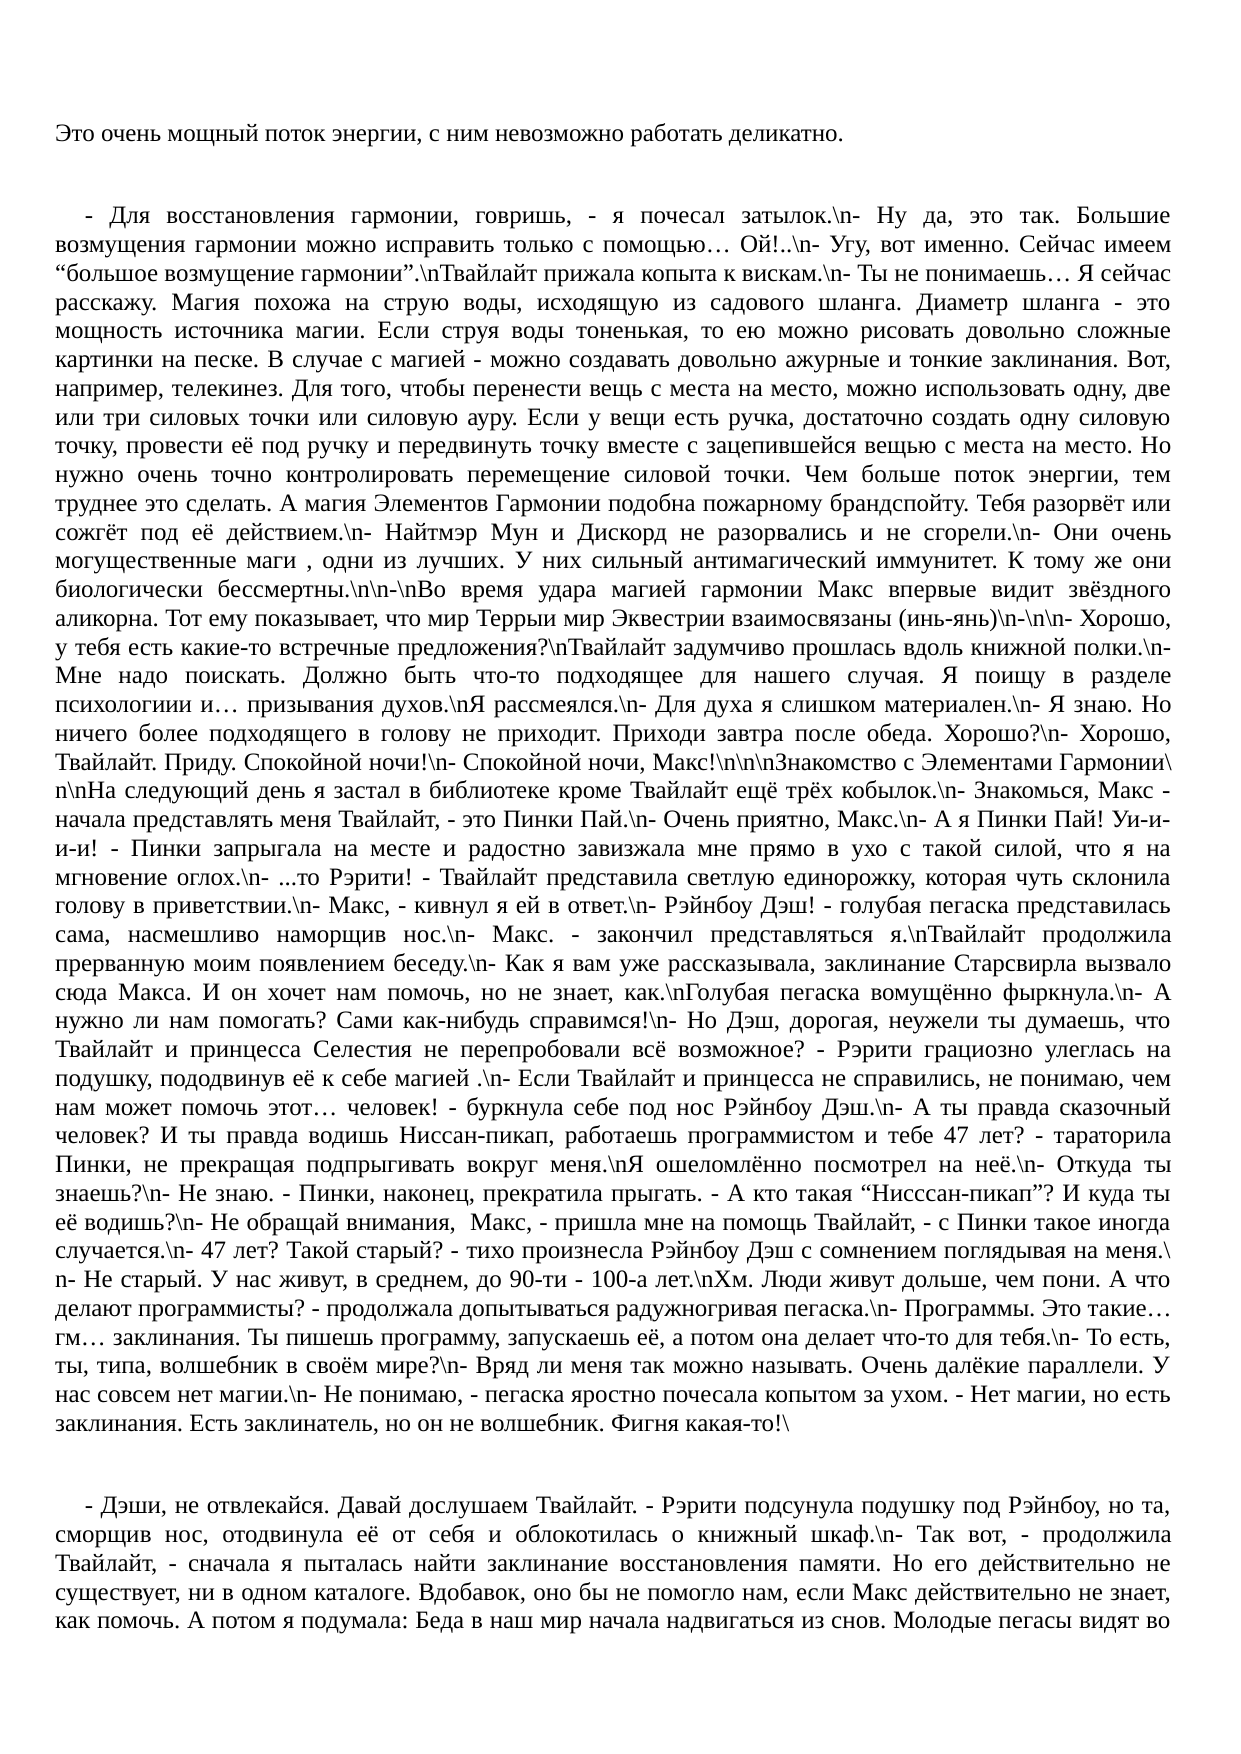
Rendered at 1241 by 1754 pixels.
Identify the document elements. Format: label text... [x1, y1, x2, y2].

text Это очень мощный поток энергии, с ним невозможно работать деликатно. [55, 118, 1172, 147]
text - Для восстановления гармонии, говришь, - я почесал затылок.\n- Ну да, это так. Большие возмущения гармонии можно исправить только с помощью… Ой!..\n- Угу, вот именно. Сейчас имеем “большое возмущение гармонии”.\nТвайлайт прижала копыта к вискам.\n- Ты не понимаешь… Я сейчас расскажу. Магия похожа на струю воды, исходящую из садового шланга. Диаметр шланга - это мощность источника магии. Если струя воды тоненькая, то ею можно рисовать довольно сложные картинки на песке. В случае с магией - можно создавать довольно ажурные и тонкие заклинания. Вот, например, телекинез. Для того, чтобы перенести вещь с места на место, можно использовать одну, две или три силовых точки или силовую ауру. Если у вещи есть ручка, достаточно создать одну силовую точку, провести её под ручку и передвинуть точку вместе с зацепившейся вещью с места на место. Но нужно очень точно контролировать перемещение силовой точки. Чем больше поток энергии, тем труднее это сделать. А магия Элементов Гармонии подобна пожарному брандспойту. Тебя разорвёт или сожгёт под её действием.\n- Найтмэр Мун и Дискорд не разорвались и не сгорели.\n- Они очень могущественные маги , одни из лучших. У них сильный антимагический иммунитет. К тому же они биологически бессмертны.\n\n-\nВо время удара магией гармонии Макс впервые видит звёздного аликорна. Тот ему показывает, что мир Террыи мир Эквестрии взаимосвязаны (инь-янь)\n-\n\n- Хорошо, у тебя есть какие-то встречные предложения?\nТвайлайт задумчиво прошлась вдоль книжной полки.\n- Мне надо поискать. Должно быть что-то подходящее для нашего случая. Я поищу в разделе психологиии и… призывания духов.\nЯ рассмеялся.\n- Для духа я слишком материален.\n- Я знаю. Но ничего более подходящего в голову не приходит. Приходи завтра после обеда. Хорошо?\n- Хорошо, Твайлайт. Приду. Спокойной ночи!\n- Спокойной ночи, Макс!\n\n\nЗнакомство с Элементами Гармонии\n\nНа следующий день я застал в библиотеке кроме Твайлайт ещё трёх кобылок.\n- Знакомься, Макс - начала представлять меня Твайлайт, - это Пинки Пай.\n- Очень приятно, Макс.\n- А я Пинки Пай! Уи-и-и-и! - Пинки запрыгала на месте и радостно завизжала мне прямо в ухо с такой силой, что я на мгновение оглох.\n- ...то Рэрити! - Твайлайт представила светлую единорожку, которая чуть склонила голову в приветствии.\n- Макс, - кивнул я ей в ответ.\n- Рэйнбоу Дэш! - голубая пегаска представилась сама, насмешливо наморщив нос.\n- Макс. - закончил представляться я.\nТвайлайт продолжила прерванную моим появлением беседу.\n- Как я вам уже рассказывала, заклинание Старсвирла вызвало сюда Макса. И он хочет нам помочь, но не знает, как.\nГолубая пегаска вомущённо фыркнула.\n- А нужно ли нам помогать? Сами как-нибудь справимся!\n- Но Дэш, дорогая, неужели ты думаешь, что Твайлайт и принцесса Селестия не перепробовали всё возможное? - Рэрити грациозно улеглась на подушку, пододвинув её к себе магией .\n- Если Твайлайт и принцесса не справились, не понимаю, чем нам может помочь этот… человек! - буркнула себе под нос Рэйнбоу Дэш.\n- А ты правда сказочный человек? И ты правда водишь Ниссан-пикап, работаешь программистом и тебе 47 лет? - тараторила Пинки, не прекращая подпрыгивать вокруг меня.\nЯ ошеломлённо посмотрел на неё.\n- Откуда ты знаешь?\n- Не знаю. - Пинки, наконец, прекратила прыгать. - А кто такая “Нисссан-пикап”? И куда ты её водишь?\n- Не обращай внимания, Макс, - пришла мне на помощь Твайлайт, - с Пинки такое иногда случается.\n- 47 лет? Такой старый? - тихо произнесла Рэйнбоу Дэш с сомнением поглядывая на меня.\n- Не старый. У нас живут, в среднем, до 90-ти - 100-а лет.\nХм. Люди живут дольше, чем пони. А что делают программисты? - продолжала допытываться радужногривая пегаска.\n- Программы. Это такие… гм… заклинания. Ты пишешь программу, запускаешь её, а потом она делает что-то для тебя.\n- То есть, ты, типа, волшебник в своём мире?\n- Вряд ли меня так можно называть. Очень далёкие параллели. У нас совсем нет магии.\n- Не понимаю, - пегаска яростно почесала копытом за ухом. - Нет магии, но есть заклинания. Есть заклинатель, но он не волшебник. Фигня какая-то!\ [55, 201, 1172, 1437]
text - Дэши, не отвлекайся. Давай дослушаем Твайлайт. - Рэрити подсунула подушку под Рэйнбоу, но та, сморщив нос, отодвинула её от себя и облокотилась о книжный шкаф.\n- Так вот, - продолжила Твайлайт, - сначала я пыталась найти заклинание восстановления памяти. Но его действительно не существует, ни в одном каталоге. Вдобавок, оно бы не помогло нам, если Макс действительно не знает, как помочь. А потом я подумала: Беда в наш мир начала надвигаться из снов. Молодые пегасы видят во [55, 1491, 1172, 1634]
